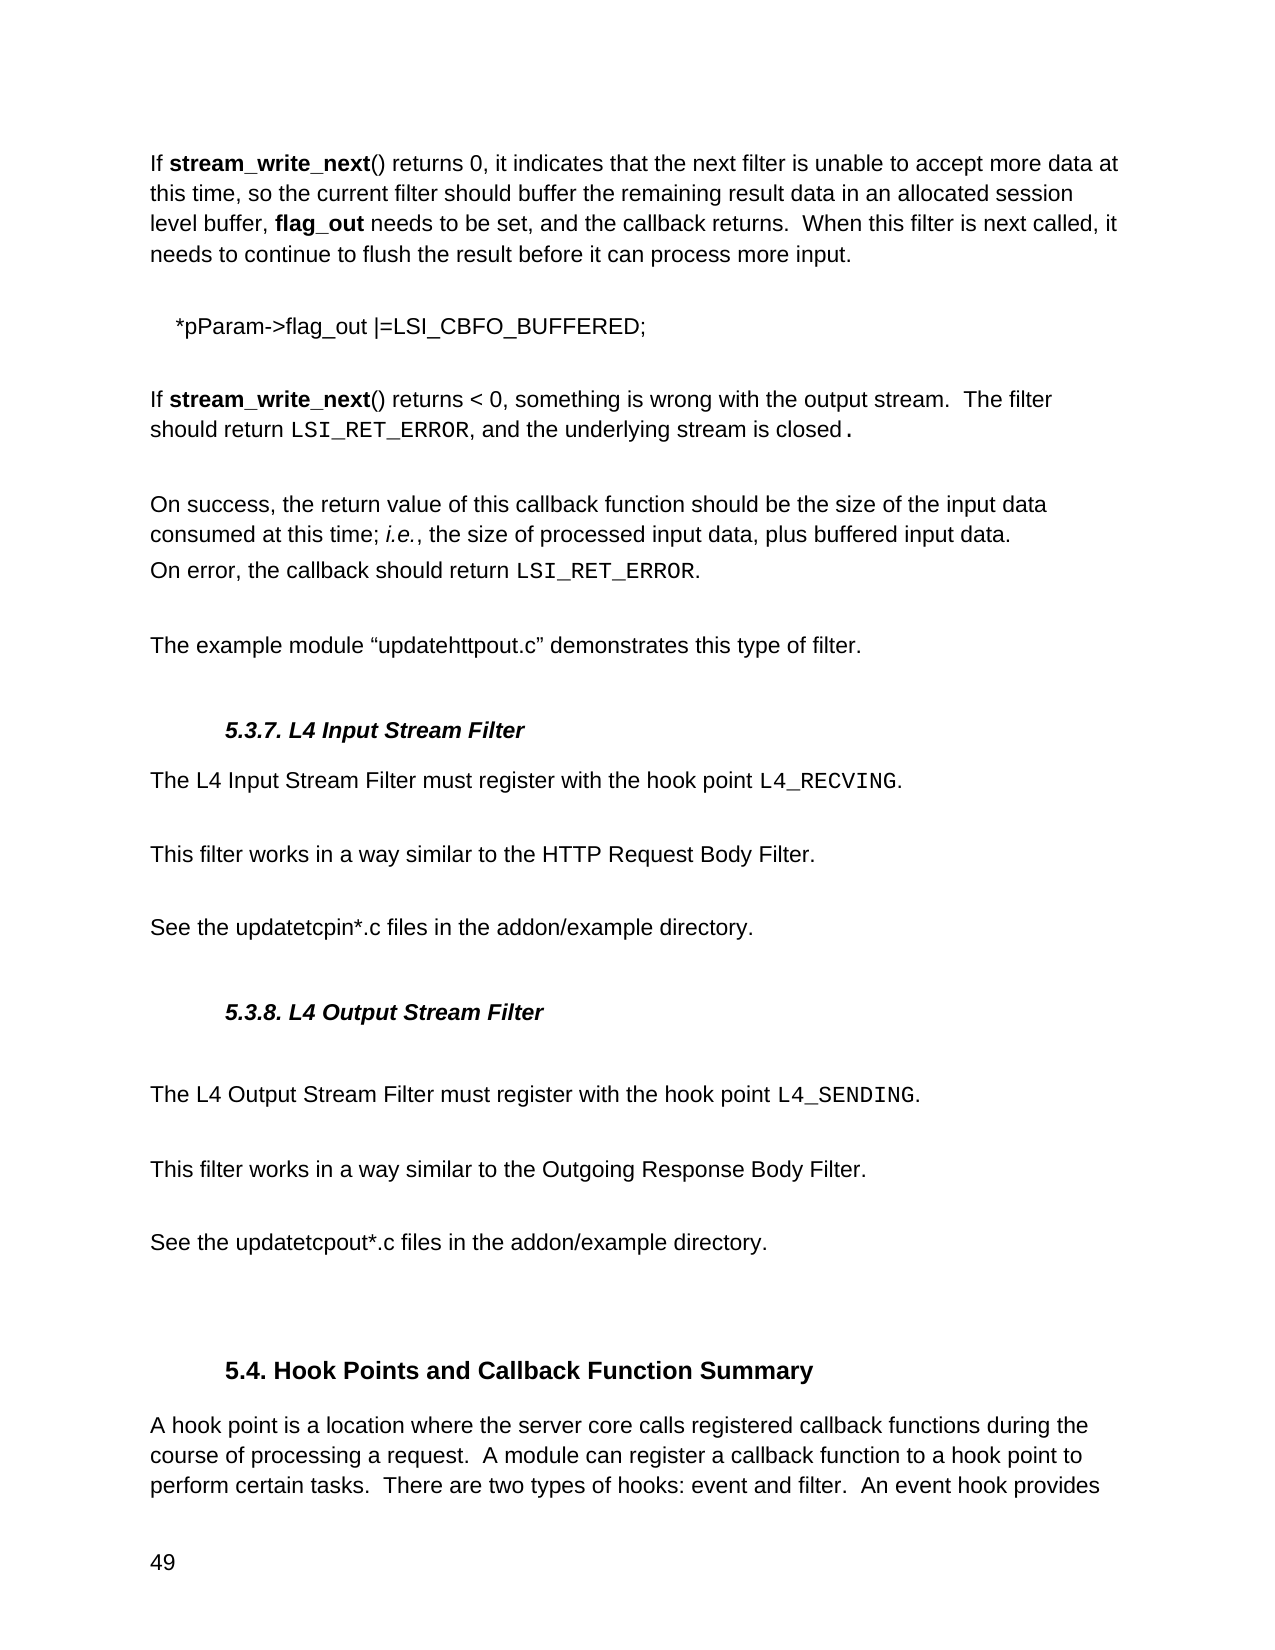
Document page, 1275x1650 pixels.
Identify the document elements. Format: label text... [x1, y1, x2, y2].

text The L4 Input Stream Filter must register with the hook point L4_RECVING. [150, 767, 1125, 795]
text If stream_write_next() returns 0, it indicates that the next filter is unable to accept more data at this time, so the current filter should buffer the remaining result data in an allocated session level buffer, flag_out needs to be set, and the callback returns. When this filter is next called, it needs to continue to flush the result before it can process more input. [150, 150, 1125, 267]
subtitle 5.3.7. L4 Input Stream Filter [150, 717, 1125, 743]
text A hook point is a location where the server core calls registered callback functions during the course of processing a request. A module can register a callback function to a hook point to perform certain tasks. There are two types of hooks: event and filter. An event hook provides [150, 1412, 1125, 1498]
text If stream_write_next() returns < 0, something is wrong with the output stream. The filter should return LSI_RET_ERROR, and the underlying stream is closed. [150, 386, 1125, 444]
text This filter works in a way similar to the Outgoing Response Body Filter. [150, 1156, 1125, 1182]
subtitle 5.3.8. L4 Output Stream Filter [150, 999, 1125, 1026]
text On success, the return value of this callback function should be the size of the input data consumed at this time; i.e., the size of processed input data, plus buffered input data. [150, 491, 1125, 547]
text This filter works in a way similar to the HTTP Request Body Filter. [150, 841, 1125, 868]
text The L4 Output Stream Filter must register with the hook point L4_SENDING. [150, 1081, 1125, 1109]
text *pParam->flag_out |=LSI_CBFO_BUFFERED; [150, 313, 1125, 339]
subtitle 5.4. Hook Points and Callback Function Summary [150, 1356, 1125, 1385]
text On error, the callback should return LSI_RET_ERROR. [150, 557, 1125, 585]
text See the updatetcpout*.c files in the addon/example directory. [150, 1228, 1125, 1255]
text See the updatetcpin*.c files in the addon/example directory. [150, 914, 1125, 940]
text The example module “updatehttpout.c” demonstrates this type of filter. [150, 632, 1125, 658]
